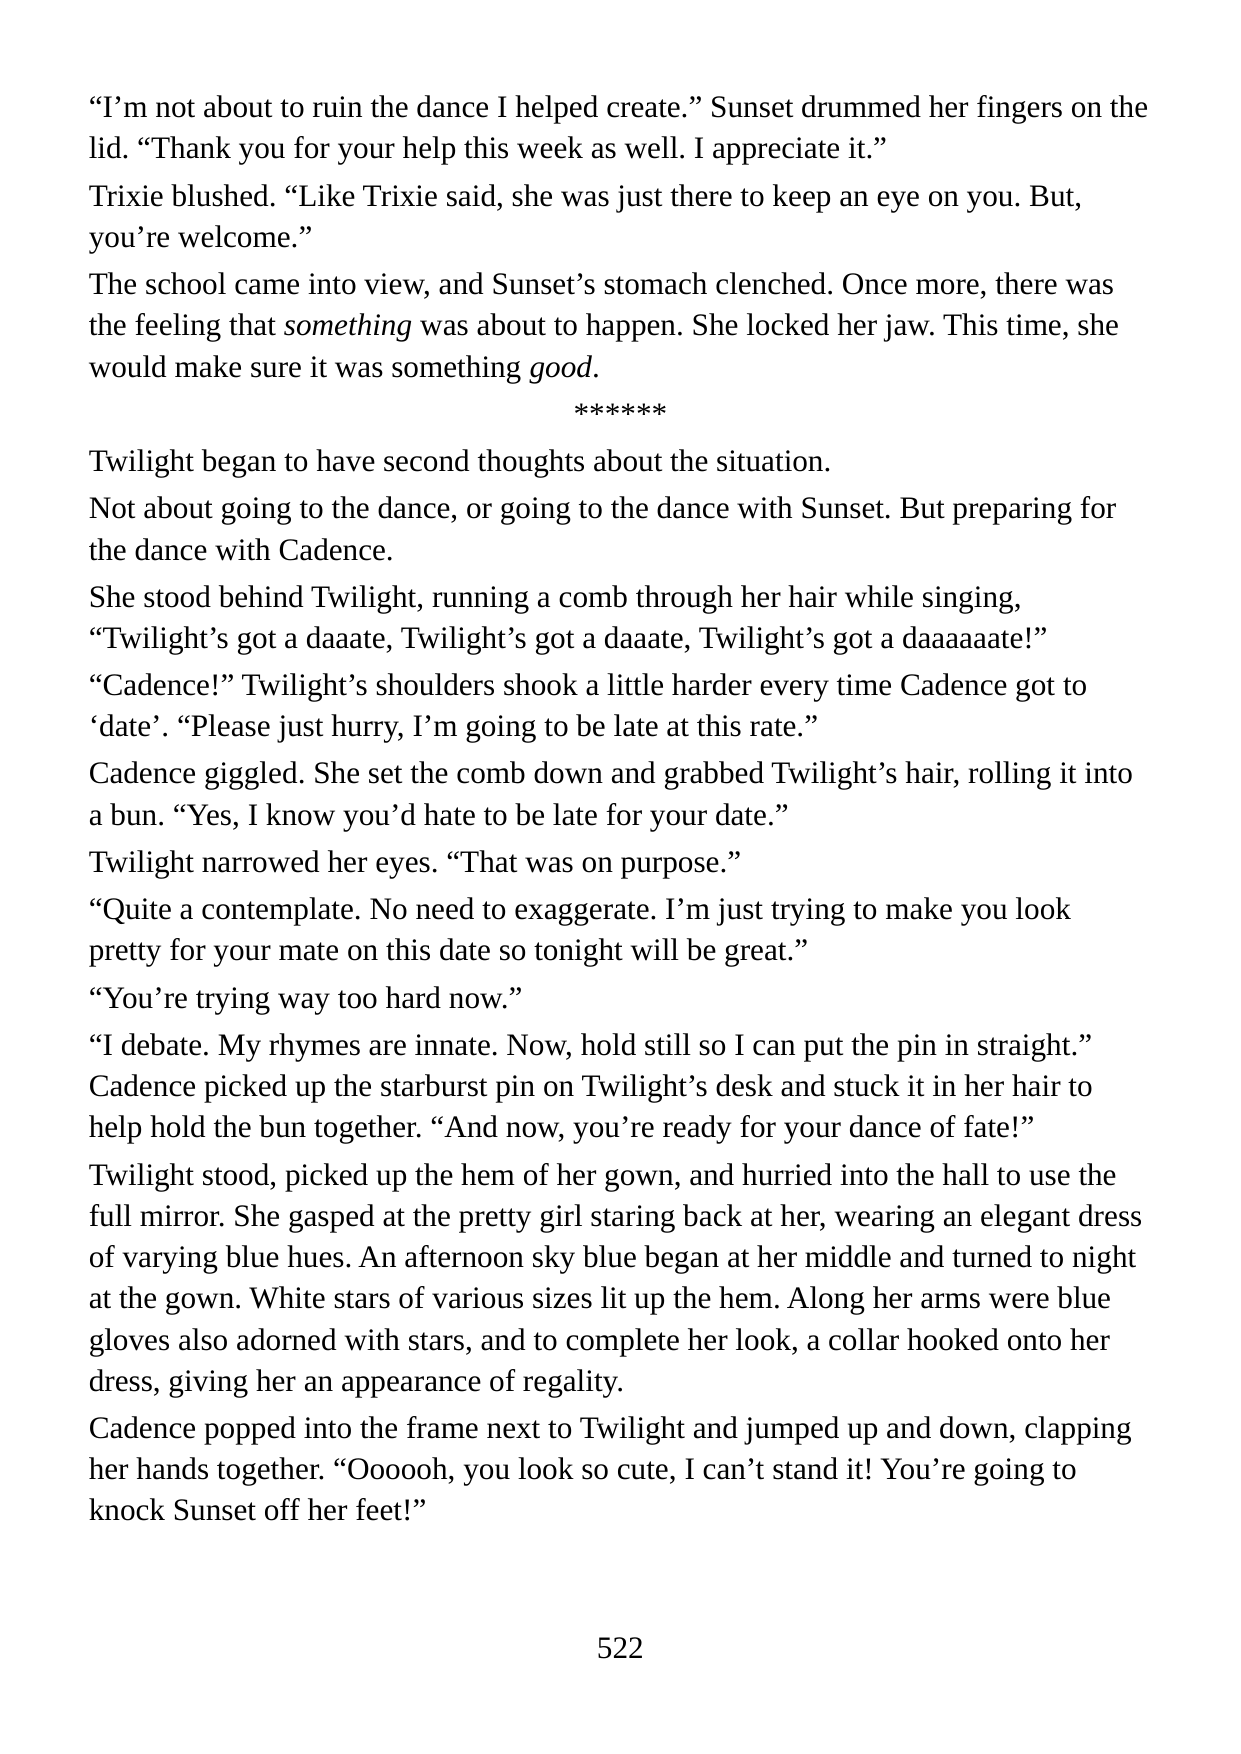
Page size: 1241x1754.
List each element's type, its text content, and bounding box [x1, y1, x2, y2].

text ****** [88, 395, 1152, 431]
text Cadence popped into the frame next to Twilight and jumped up and down, clapping her hands together. “Oooooh, you look so cute, I can’t stand it! You’re going to knock Sunset off her feet!” [88, 1409, 1152, 1528]
text Twilight began to have second thoughts about the situation. [88, 442, 1152, 478]
text Trixie blushed. “Like Trixie said, she was just there to keep an eye on you. But, you’re welcome.” [88, 177, 1152, 254]
text Twilight stood, picked up the hem of her gown, and hurried into the hall to use the full mirror. She gasped at the pretty girl staring back at her, wearing an elegant dress of varying blue hues. An afternoon sky blue began at her middle and turned to night at the gown. White stars of various sizes lit up the hem. Along her arms were blue gloves also adorned with stars, and to complete her look, a collar hooked onto her dress, giving her an appearance of regality. [88, 1156, 1152, 1398]
text “You’re trying way too hard now.” [88, 979, 1152, 1015]
text “Quite a contemplate. No need to exaggerate. I’m just trying to make you look pretty for your mate on this date so tonight will be great.” [88, 890, 1152, 968]
text “Cadence!” Twilight’s shoulders shook a little harder every time Cadence got to ‘date’. “Please just hurry, I’m going to be late at this rate.” [88, 666, 1152, 743]
text Not about going to the dance, or going to the dance with Sunset. But preparing for the dance with Cadence. [88, 489, 1152, 567]
text “I debate. My rhymes are innate. Now, hold still so I can put the pin in straight.” Cadence picked up the starburst pin on Twilight’s desk and stuck it in her hair to help hold the bun together. “And now, you’re ready for your dance of fate!” [88, 1026, 1152, 1144]
text Twilight narrowed her eyes. “That was on purpose.” [88, 843, 1152, 879]
text “I’m not about to ruin the dance I helped create.” Sunset drummed her fingers on the lid. “Thank you for your help this week as well. I appreciate it.” [88, 88, 1152, 166]
text Cadence giggled. She set the comb down and grabbed Twilight’s hair, rolling it into a bun. “Yes, I know you’d hate to be late for your date.” [88, 755, 1152, 832]
text She stood behind Twilight, running a comb through her hair while singing, “Twilight’s got a daaate, Twilight’s got a daaate, Twilight’s got a daaaaaate!” [88, 578, 1152, 655]
text The school came into view, and Sunset’s stomach clenched. Once more, there was the feeling that something was about to happen. She locked her jaw. This time, she would make sure it was something good. [88, 265, 1152, 384]
